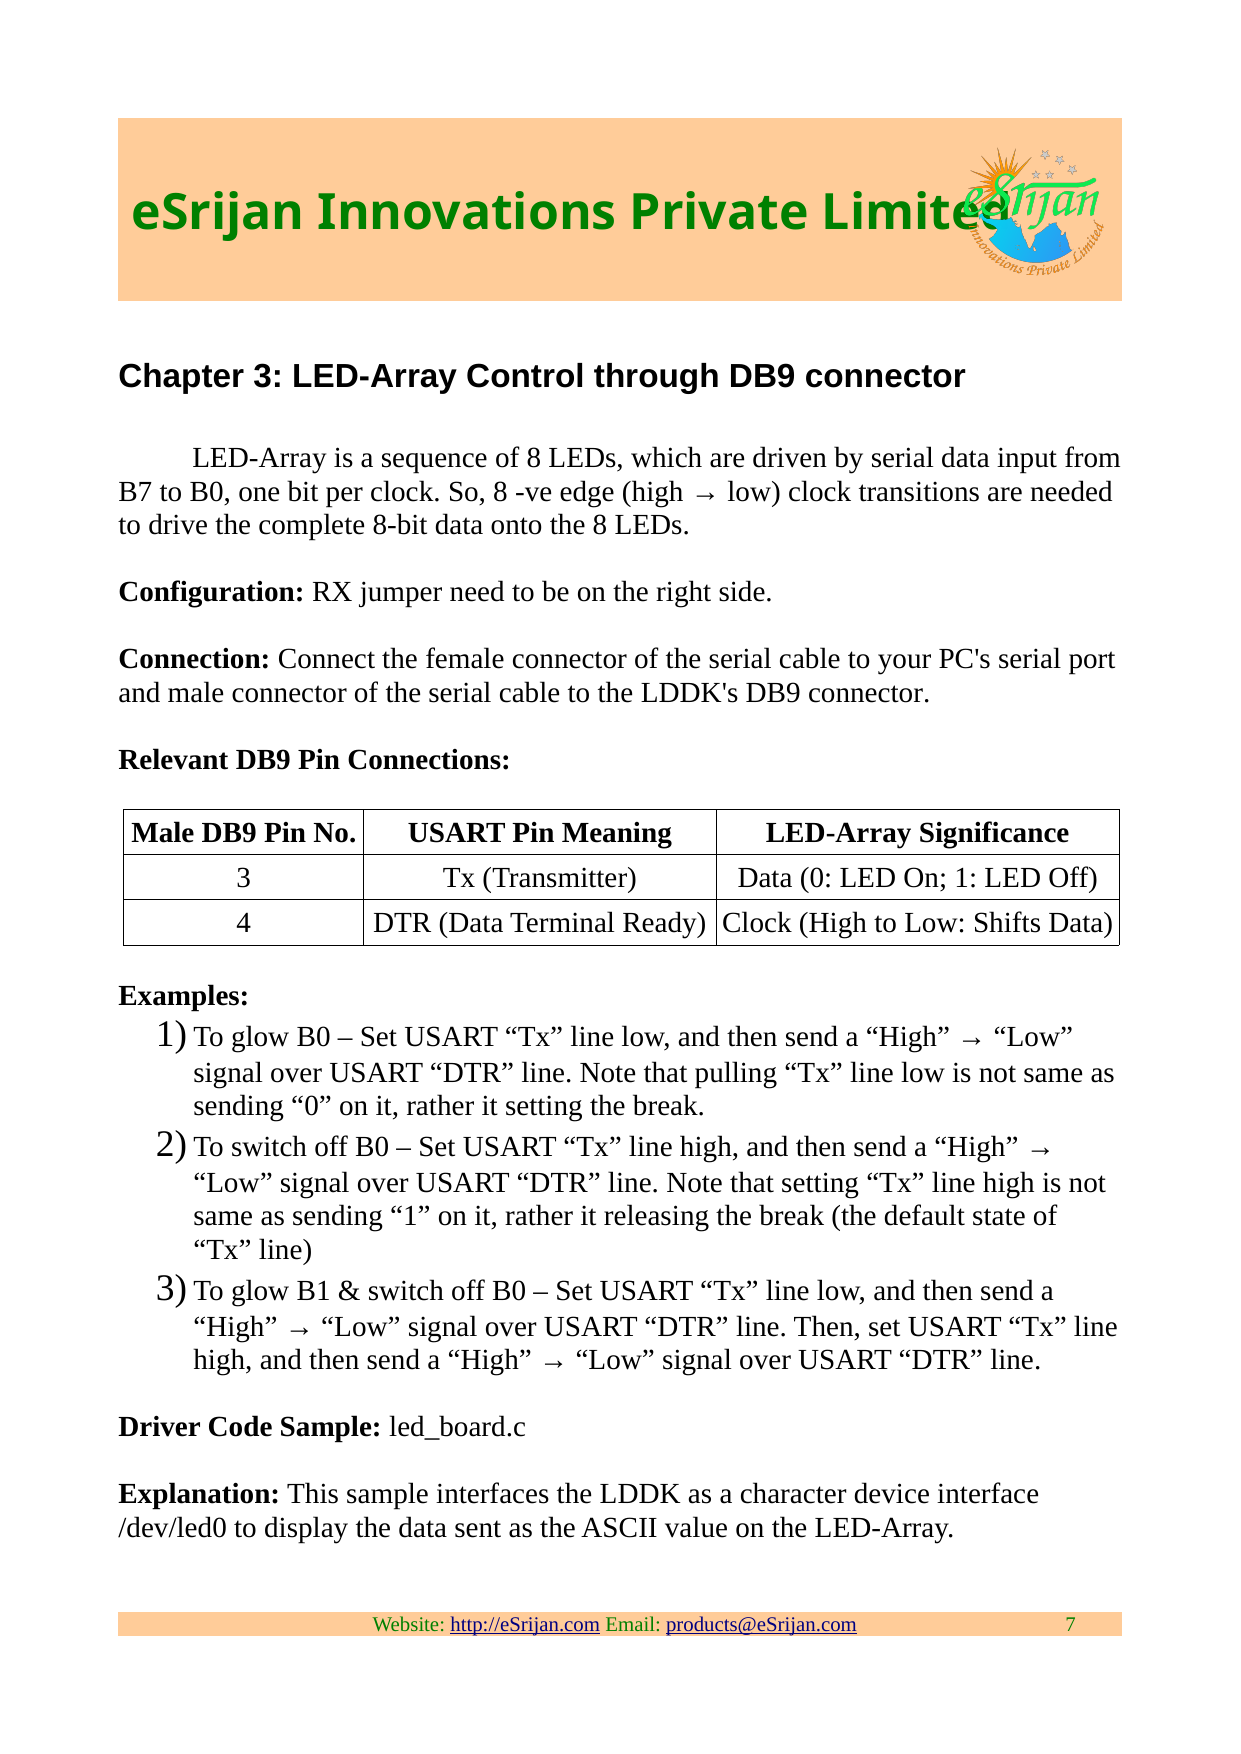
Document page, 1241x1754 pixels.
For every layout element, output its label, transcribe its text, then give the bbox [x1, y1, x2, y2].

list To glow B0 – Set USART “Tx” line low, and then send a “High” → “Low” signal over USART “DTR” line. Note that pulling “Tx” line low is not same as sending “0” on it, rather it setting the break. [156, 1012, 1122, 1122]
text Configuration: RX jumper need to be on the right side. [118, 574, 1122, 608]
table_cell Data (0: LED On; 1: LED Off) [717, 855, 1119, 899]
list To glow B1 & switch off B0 – Set USART “Tx” line low, and then send a “High” → “Low” signal over USART “DTR” line. Then, set USART “Tx” line high, and then send a “High” → “Low” signal over USART “DTR” line. [156, 1266, 1122, 1376]
text LED-Array is a sequence of 8 LEDs, which are driven by serial data input from B7 to B0, one bit per clock. So, 8 -ve edge (high → low) clock transitions are needed to drive the complete 8-bit data onto the 8 LEDs. [118, 440, 1122, 541]
table_header LED-Array Significance [717, 810, 1119, 854]
table_cell Clock (High to Low: Shifts Data) [717, 900, 1119, 944]
table_cell 3 [124, 855, 363, 899]
table_header Male DB9 Pin No. [124, 810, 363, 854]
list To switch off B0 – Set USART “Tx” line high, and then send a “High” → “Low” signal over USART “DTR” line. Note that setting “Tx” line high is not same as sending “1” on it, rather it releasing the break (the default state of “Tx” line) [156, 1122, 1122, 1266]
subtitle Chapter 3: LED-Array Control through DB9 connector [118, 356, 1122, 394]
text Connection: Connect the female connector of the serial cable to your PC's serial port and male connector of the serial cable to the LDDK's DB9 connector. [118, 641, 1122, 708]
picture [958, 126, 1114, 282]
table_header USART Pin Meaning [364, 810, 716, 854]
text Relevant DB9 Pin Connections: [118, 742, 1122, 776]
text Examples: [118, 978, 1122, 1012]
table_cell Tx (Transmitter) [364, 855, 716, 899]
table_cell DTR (Data Terminal Ready) [364, 900, 716, 944]
text Driver Code Sample: led_board.c [118, 1409, 1122, 1443]
text Explanation: This sample interfaces the LDDK as a character device interface /dev/led0 to display the data sent as the ASCII value on the LED-Array. [118, 1476, 1122, 1543]
table_cell 4 [124, 900, 363, 944]
